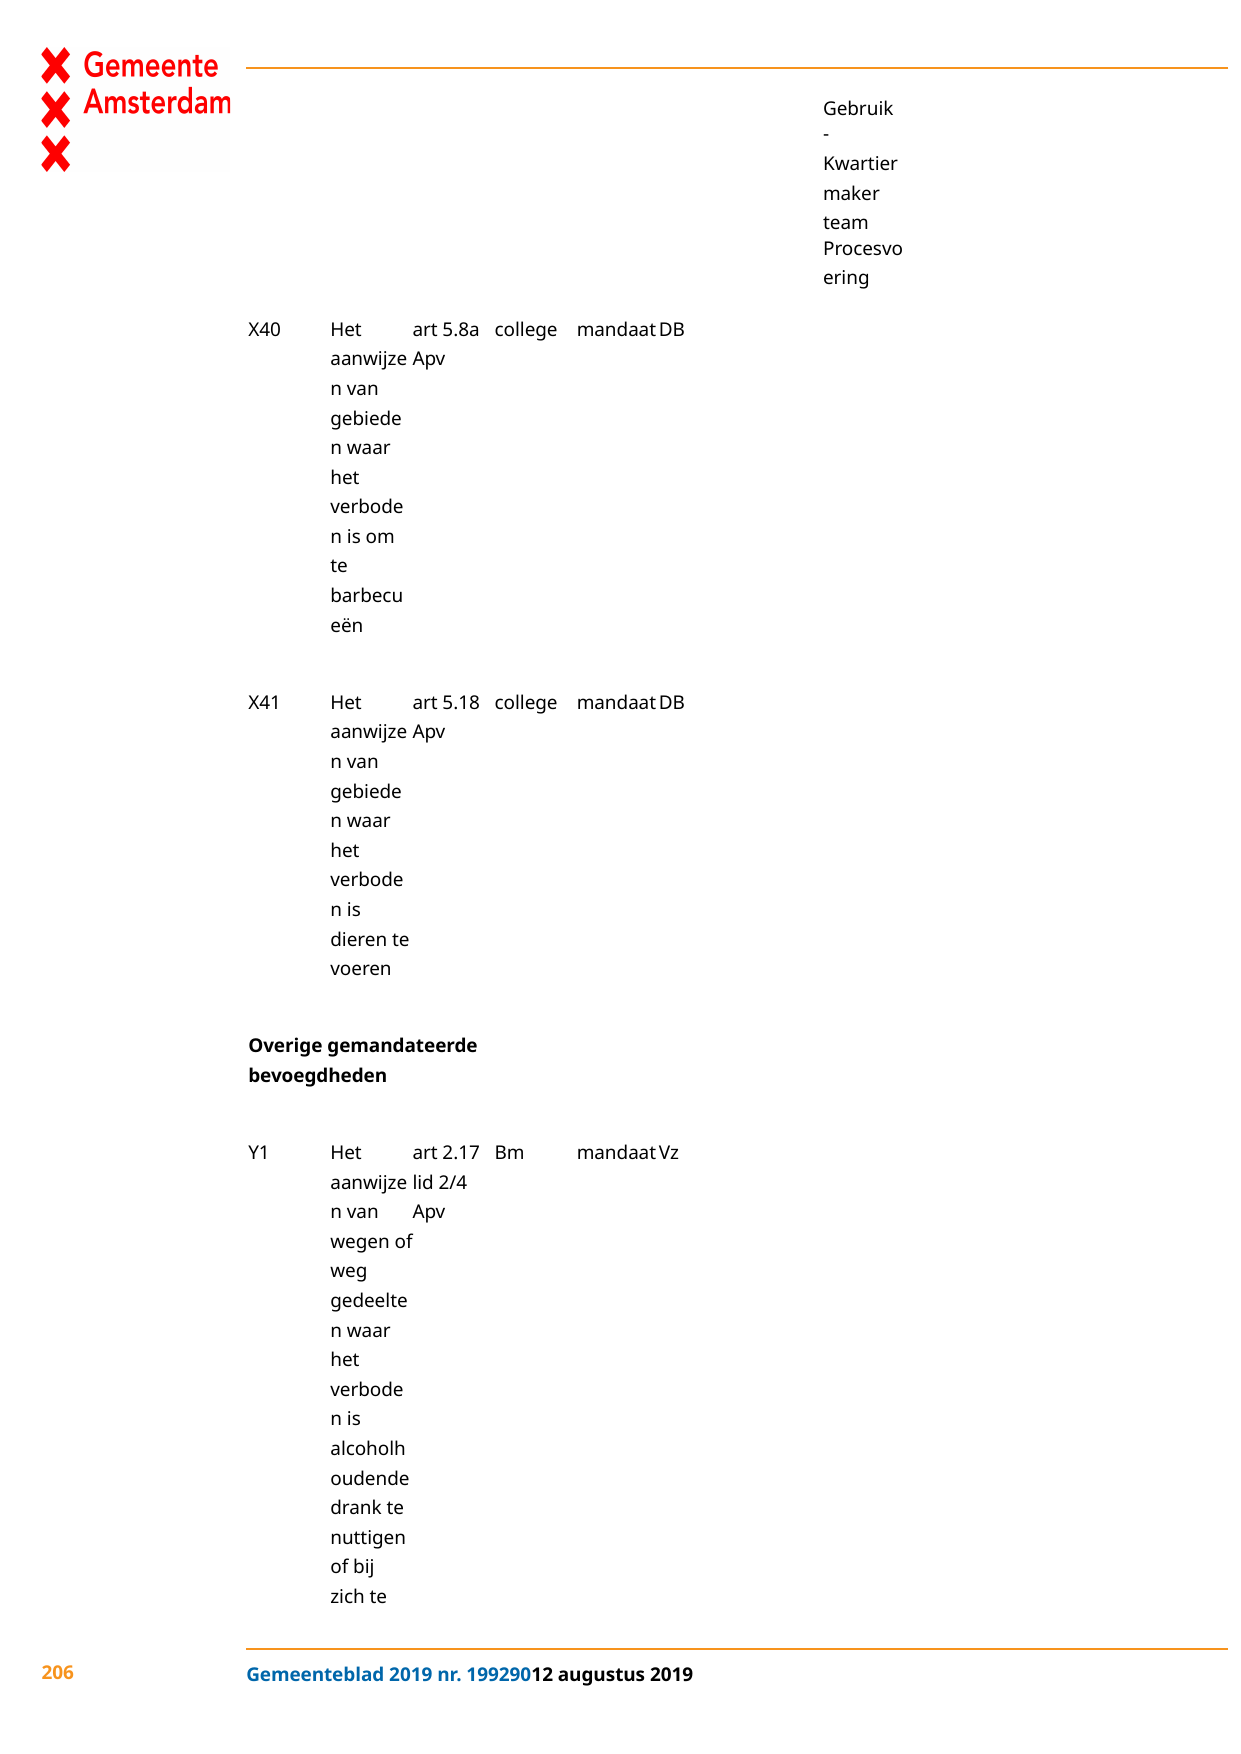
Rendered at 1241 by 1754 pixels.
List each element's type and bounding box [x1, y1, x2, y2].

picture [41, 47, 231, 172]
